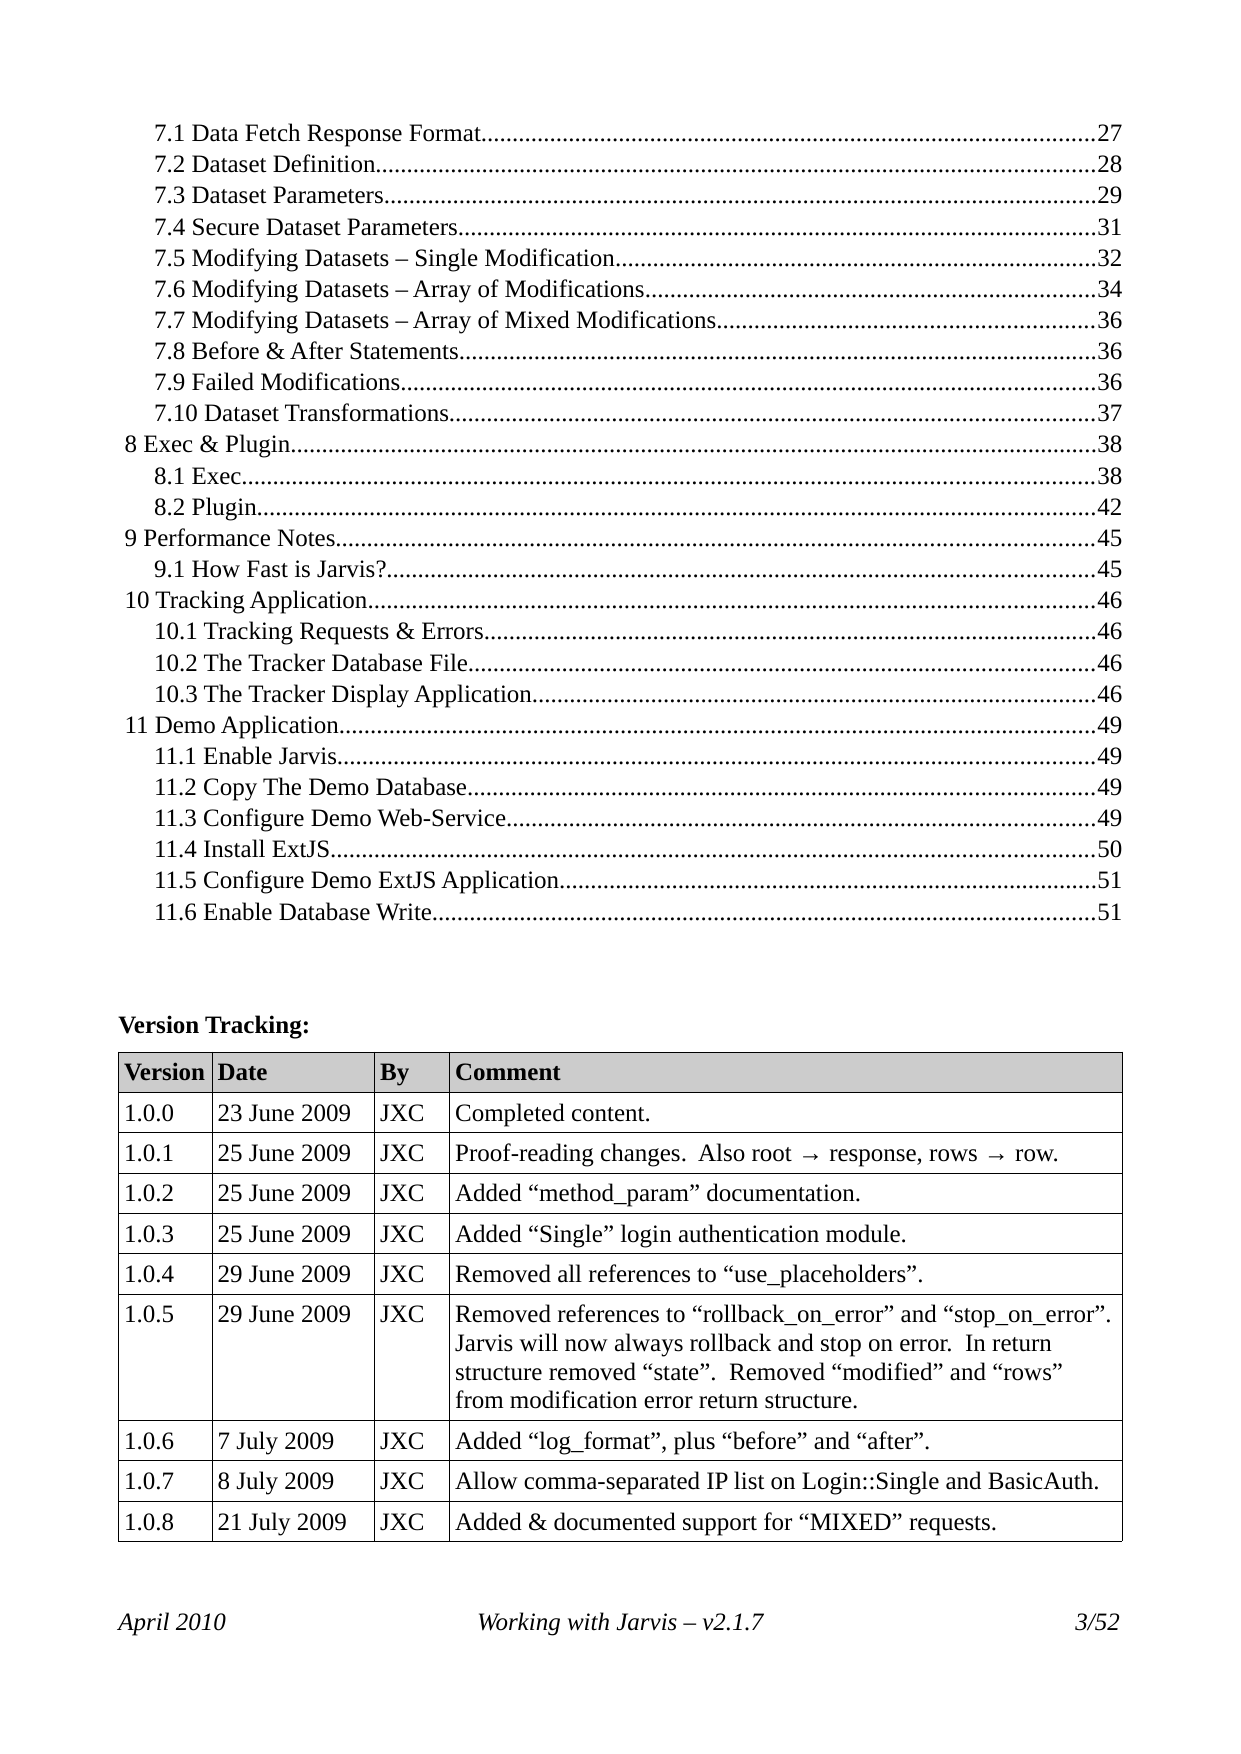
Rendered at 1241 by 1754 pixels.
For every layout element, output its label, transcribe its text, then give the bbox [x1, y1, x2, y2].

table_cell JXC [375, 1295, 449, 1420]
text 9.1 How Fast is Jarvis? 45 [148, 554, 1122, 583]
table_cell Added “method_param” documentation. [450, 1174, 1122, 1213]
table_header Date [213, 1053, 374, 1092]
table_cell 21 July 2009 [213, 1502, 374, 1541]
table_cell JXC [375, 1093, 449, 1132]
table_cell Added “Single” login authentication module. [450, 1214, 1122, 1253]
table_header Comment [450, 1053, 1122, 1092]
table_cell Added “log_format”, plus “before” and “after”. [450, 1421, 1122, 1460]
table_cell 7 July 2009 [213, 1421, 374, 1460]
table_header Version [119, 1053, 212, 1092]
table_cell 1.0.2 [119, 1174, 212, 1213]
text 10 Tracking Application 46 [118, 585, 1122, 614]
table_cell Removed references to “rollback_on_error” and “stop_on_error”. Jarvis will now always rollback and stop on error. In return structure removed “state”. Removed “modified” and “rows” from modification error return structure. [450, 1295, 1122, 1420]
text 7.5 Modifying Datasets – Single Modification 32 [148, 243, 1122, 271]
text 8.2 Plugin 42 [148, 492, 1122, 521]
table_header By [375, 1053, 449, 1092]
text 8.1 Exec 38 [148, 461, 1122, 489]
text 7.10 Dataset Transformations 37 [148, 398, 1122, 427]
text 11.3 Configure Demo Web-Service 49 [148, 803, 1122, 832]
table_cell Added & documented support for “MIXED” requests. [450, 1502, 1122, 1541]
table_cell 1.0.5 [119, 1295, 212, 1420]
table_cell 1.0.6 [119, 1421, 212, 1460]
text 7.9 Failed Modifications 36 [148, 367, 1122, 396]
table_cell 29 June 2009 [213, 1254, 374, 1293]
table_cell 1.0.0 [119, 1093, 212, 1132]
table_cell JXC [375, 1133, 449, 1173]
table_cell Removed all references to “use_placeholders”. [450, 1254, 1122, 1293]
text 8 Exec & Plugin 38 [118, 429, 1122, 458]
text 7.3 Dataset Parameters 29 [148, 180, 1122, 209]
table_cell 1.0.4 [119, 1254, 212, 1293]
table_cell Proof-reading changes. Also root → response, rows → row. [450, 1133, 1122, 1173]
text 11.1 Enable Jarvis 49 [148, 741, 1122, 770]
text 7.2 Dataset Definition 28 [148, 149, 1122, 178]
table_cell 1.0.1 [119, 1133, 212, 1173]
table_cell 25 June 2009 [213, 1133, 374, 1173]
table_cell JXC [375, 1502, 449, 1541]
table_cell JXC [375, 1421, 449, 1460]
text 7.6 Modifying Datasets – Array of Modifications 34 [148, 274, 1122, 303]
text 11.2 Copy The Demo Database 49 [148, 772, 1122, 801]
table_cell 25 June 2009 [213, 1174, 374, 1213]
text 10.2 The Tracker Database File 46 [148, 648, 1122, 676]
table_cell 25 June 2009 [213, 1214, 374, 1253]
text Version Tracking: [118, 1010, 1122, 1039]
table_cell 8 July 2009 [213, 1461, 374, 1501]
text 7.7 Modifying Datasets – Array of Mixed Modifications 36 [148, 305, 1122, 334]
table_cell 23 June 2009 [213, 1093, 374, 1132]
table_cell 1.0.3 [119, 1214, 212, 1253]
table_cell JXC [375, 1254, 449, 1293]
table_cell Completed content. [450, 1093, 1122, 1132]
text 11.6 Enable Database Write 51 [148, 897, 1122, 926]
table_cell 29 June 2009 [213, 1295, 374, 1420]
text 11.5 Configure Demo ExtJS Application 51 [148, 866, 1122, 894]
text 11 Demo Application 49 [118, 710, 1122, 739]
text 10.3 The Tracker Display Application 46 [148, 679, 1122, 707]
table_cell Allow comma-separated IP list on Login::Single and BasicAuth. [450, 1461, 1122, 1501]
table_cell JXC [375, 1214, 449, 1253]
text 7.4 Secure Dataset Parameters 31 [148, 212, 1122, 240]
text 11.4 Install ExtJS 50 [148, 834, 1122, 863]
table_cell 1.0.8 [119, 1502, 212, 1541]
table_cell JXC [375, 1174, 449, 1213]
text 10.1 Tracking Requests & Errors 46 [148, 616, 1122, 645]
text 7.8 Before & After Statements 36 [148, 336, 1122, 365]
text 7.1 Data Fetch Response Format 27 [148, 118, 1122, 147]
text 9 Performance Notes 45 [118, 523, 1122, 552]
table_cell JXC [375, 1461, 449, 1501]
table_cell 1.0.7 [119, 1461, 212, 1501]
